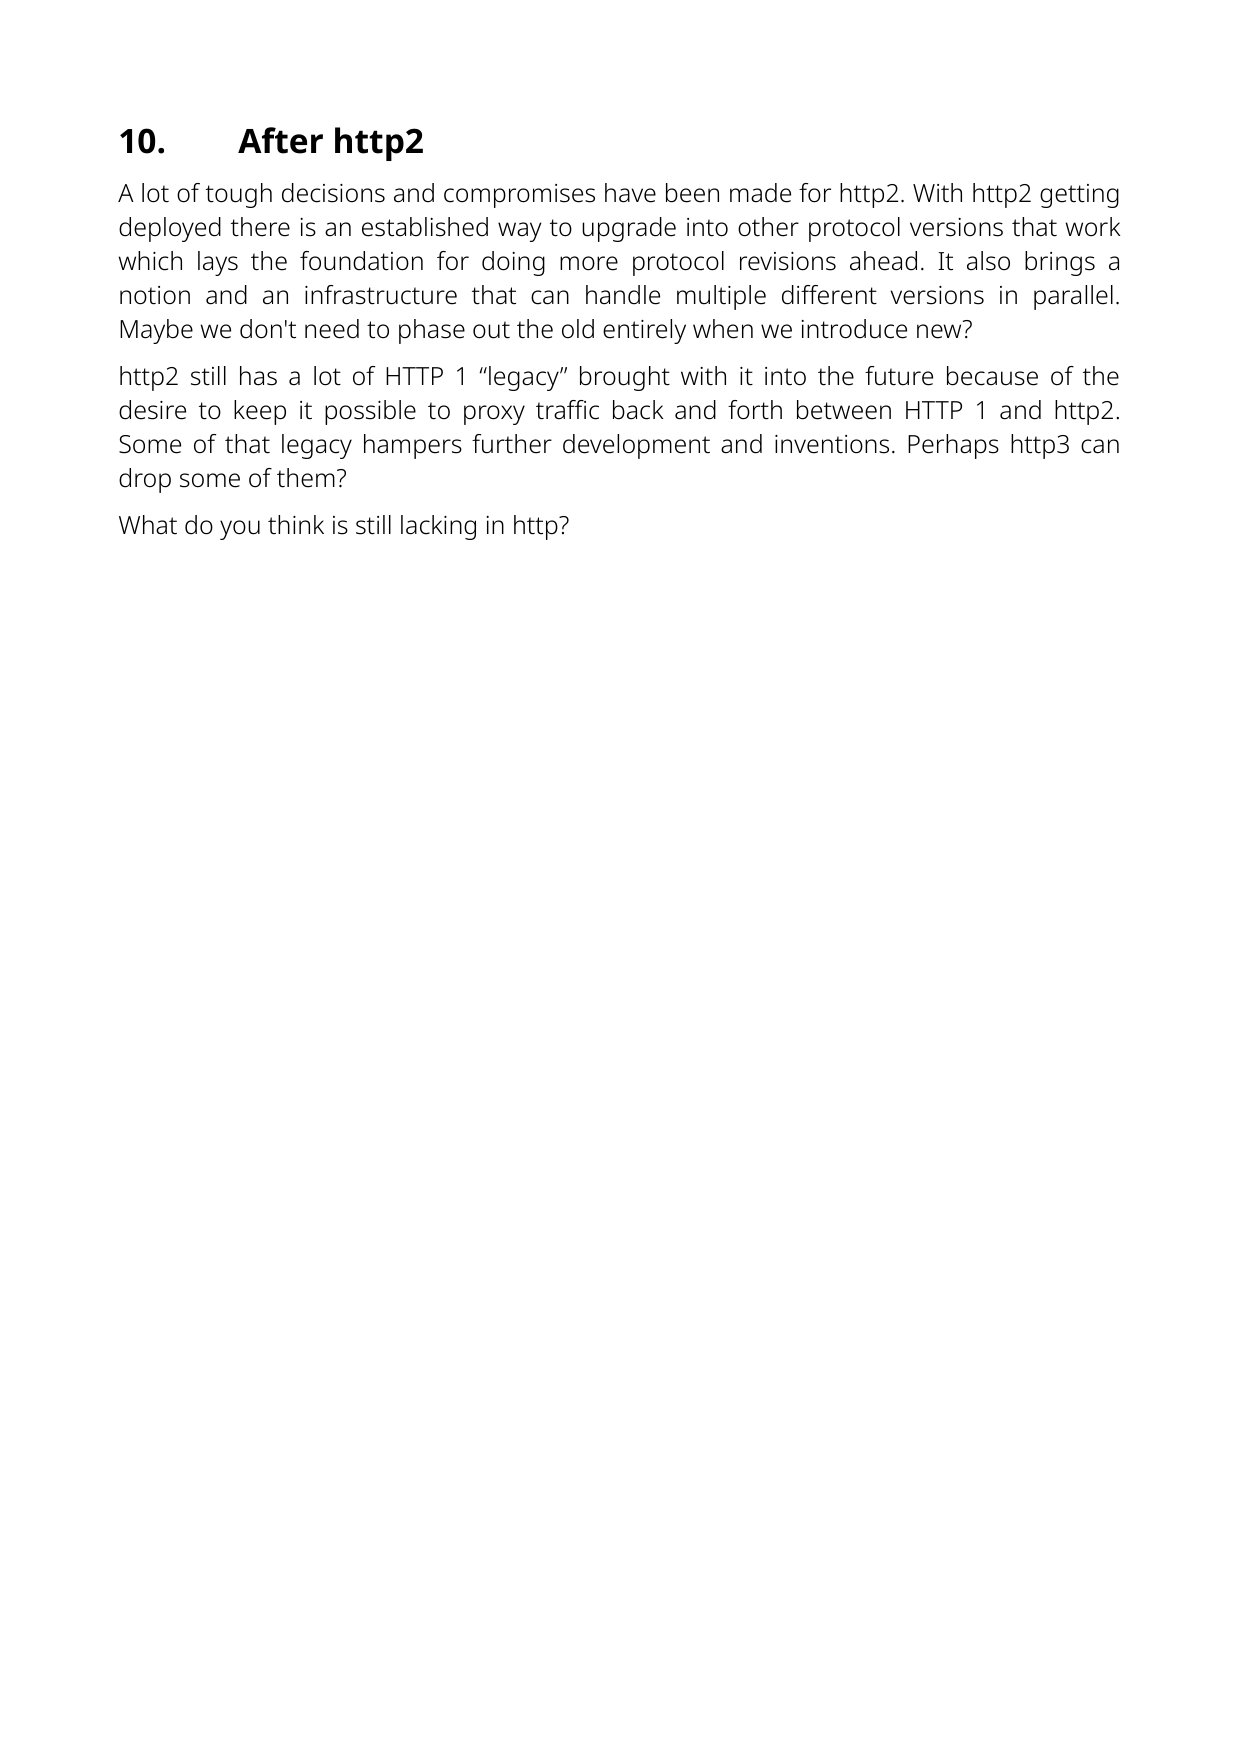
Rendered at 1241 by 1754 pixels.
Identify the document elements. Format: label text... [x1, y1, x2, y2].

text A lot of tough decisions and compromises have been made for http2. With http2 getting deployed there is an established way to upgrade into other protocol versions that work which lays the foundation for doing more protocol revisions ahead. It also brings a notion and an infrastructure that can handle multiple different versions in parallel. Maybe we don't need to phase out the old entirely when we introduce new? [118, 176, 1122, 346]
subtitle After http2 [118, 118, 1122, 164]
text What do you think is still lacking in http? [118, 507, 1122, 541]
text http2 still has a lot of HTTP 1 “legacy” brought with it into the future because of the desire to keep it possible to proxy traffic back and forth between HTTP 1 and http2. Some of that legacy hampers further development and inventions. Perhaps http3 can drop some of them? [118, 359, 1122, 495]
